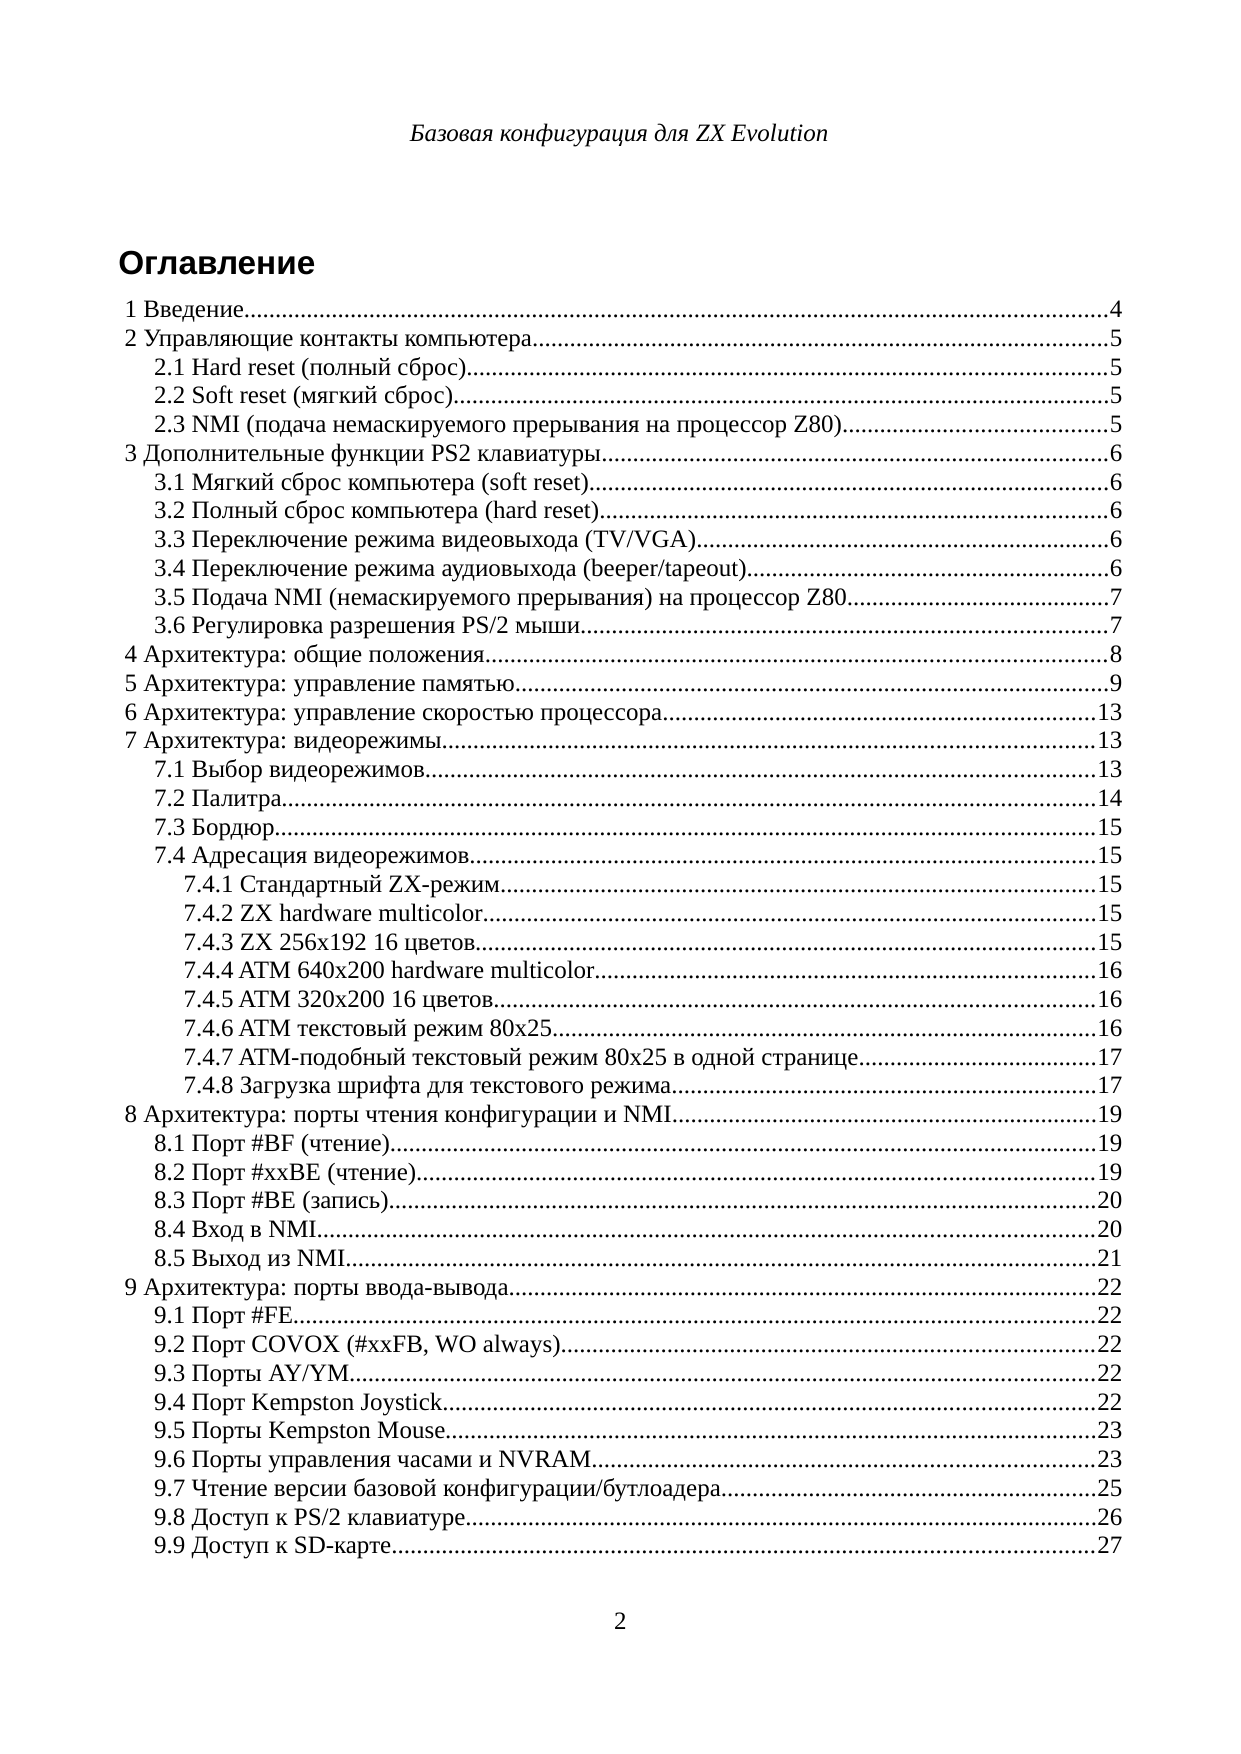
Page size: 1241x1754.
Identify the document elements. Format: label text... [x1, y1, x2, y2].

text 2.1 Hard reset (полный сброс) 5 [148, 352, 1122, 381]
text 7.4.4 ATM 640x200 hardware multicolor 16 [177, 956, 1122, 984]
text 8.1 Порт #BF (чтение) 19 [148, 1128, 1122, 1157]
text 2.3 NMI (подача немаскируемого прерывания на процессор Z80) 5 [148, 409, 1122, 438]
text 3.6 Регулировка разрешения PS/2 мыши 7 [148, 611, 1122, 639]
text 7.2 Палитра 14 [148, 783, 1122, 812]
text 3.2 Полный сброс компьютера (hard reset) 6 [148, 496, 1122, 524]
text 8.3 Порт #BE (запись) 20 [148, 1186, 1122, 1214]
text 3 Дополнительные функции PS2 клавиатуры 6 [118, 438, 1122, 467]
text 9.2 Порт COVOX (#xxFB, WO always) 22 [148, 1329, 1122, 1358]
text 7.4.3 ZX 256x192 16 цветов 15 [177, 927, 1122, 956]
text 9.1 Порт #FE 22 [148, 1301, 1122, 1329]
text 9.6 Порты управления часами и NVRAM 23 [148, 1444, 1122, 1473]
text 6 Архитектура: управление скоростью процессора 13 [118, 697, 1122, 726]
text 3.3 Переключение режима видеовыхода (TV/VGA) 6 [148, 524, 1122, 553]
text 5 Архитектура: управление памятью 9 [118, 668, 1122, 697]
text 8 Архитектура: порты чтения конфигурации и NMI 19 [118, 1099, 1122, 1128]
text 9.8 Доступ к PS/2 клавиатуре. 26 [148, 1502, 1122, 1531]
text 3.4 Переключение режима аудиовыхода (beeper/tapeout) 6 [148, 553, 1122, 582]
text 7.3 Бордюр 15 [148, 812, 1122, 841]
text 7.4 Адресация видеорежимов 15 [148, 841, 1122, 869]
text 9.9 Доступ к SD-карте. 27 [148, 1531, 1122, 1559]
text 7.4.8 Загрузка шрифта для текстового режима 17 [177, 1071, 1122, 1099]
text 8.5 Выход из NMI 21 [148, 1243, 1122, 1272]
text 9.3 Порты AY/YM 22 [148, 1358, 1122, 1387]
text 2.2 Soft reset (мягкий сброс) 5 [148, 381, 1122, 409]
text 7.4.5 ATM 320x200 16 цветов 16 [177, 984, 1122, 1013]
text 8.2 Порт #xxBE (чтение) 19 [148, 1157, 1122, 1186]
text 3.5 Подача NMI (немаскируемого прерывания) на процессор Z80 7 [148, 582, 1122, 611]
text 7.1 Выбор видеорежимов 13 [148, 754, 1122, 783]
text 7.4.1 Стандартный ZX-режим 15 [177, 869, 1122, 898]
text 9 Архитектура: порты ввода-вывода 22 [118, 1272, 1122, 1301]
text 7.4.2 ZX hardware multicolor 15 [177, 898, 1122, 927]
text 8.4 Вход в NMI 20 [148, 1214, 1122, 1243]
text 4 Архитектура: общие положения 8 [118, 639, 1122, 668]
text 1 Введение 4 [118, 294, 1122, 323]
text 9.4 Порт Kempston Joystick 22 [148, 1387, 1122, 1416]
text 9.7 Чтение версии базовой конфигурации/бутлоадера. 25 [148, 1473, 1122, 1502]
subtitle Оглавление [118, 243, 1122, 282]
text 7 Архитектура: видеорежимы 13 [118, 726, 1122, 754]
text 7.4.6 ATM текстовый режим 80x25 16 [177, 1013, 1122, 1042]
text 9.5 Порты Kempston Mouse 23 [148, 1416, 1122, 1444]
text 2 Управляющие контакты компьютера 5 [118, 323, 1122, 352]
text 7.4.7 ATM-подобный текстовый режим 80x25 в одной странице 17 [177, 1042, 1122, 1071]
text 3.1 Мягкий сброс компьютера (soft reset) 6 [148, 467, 1122, 496]
